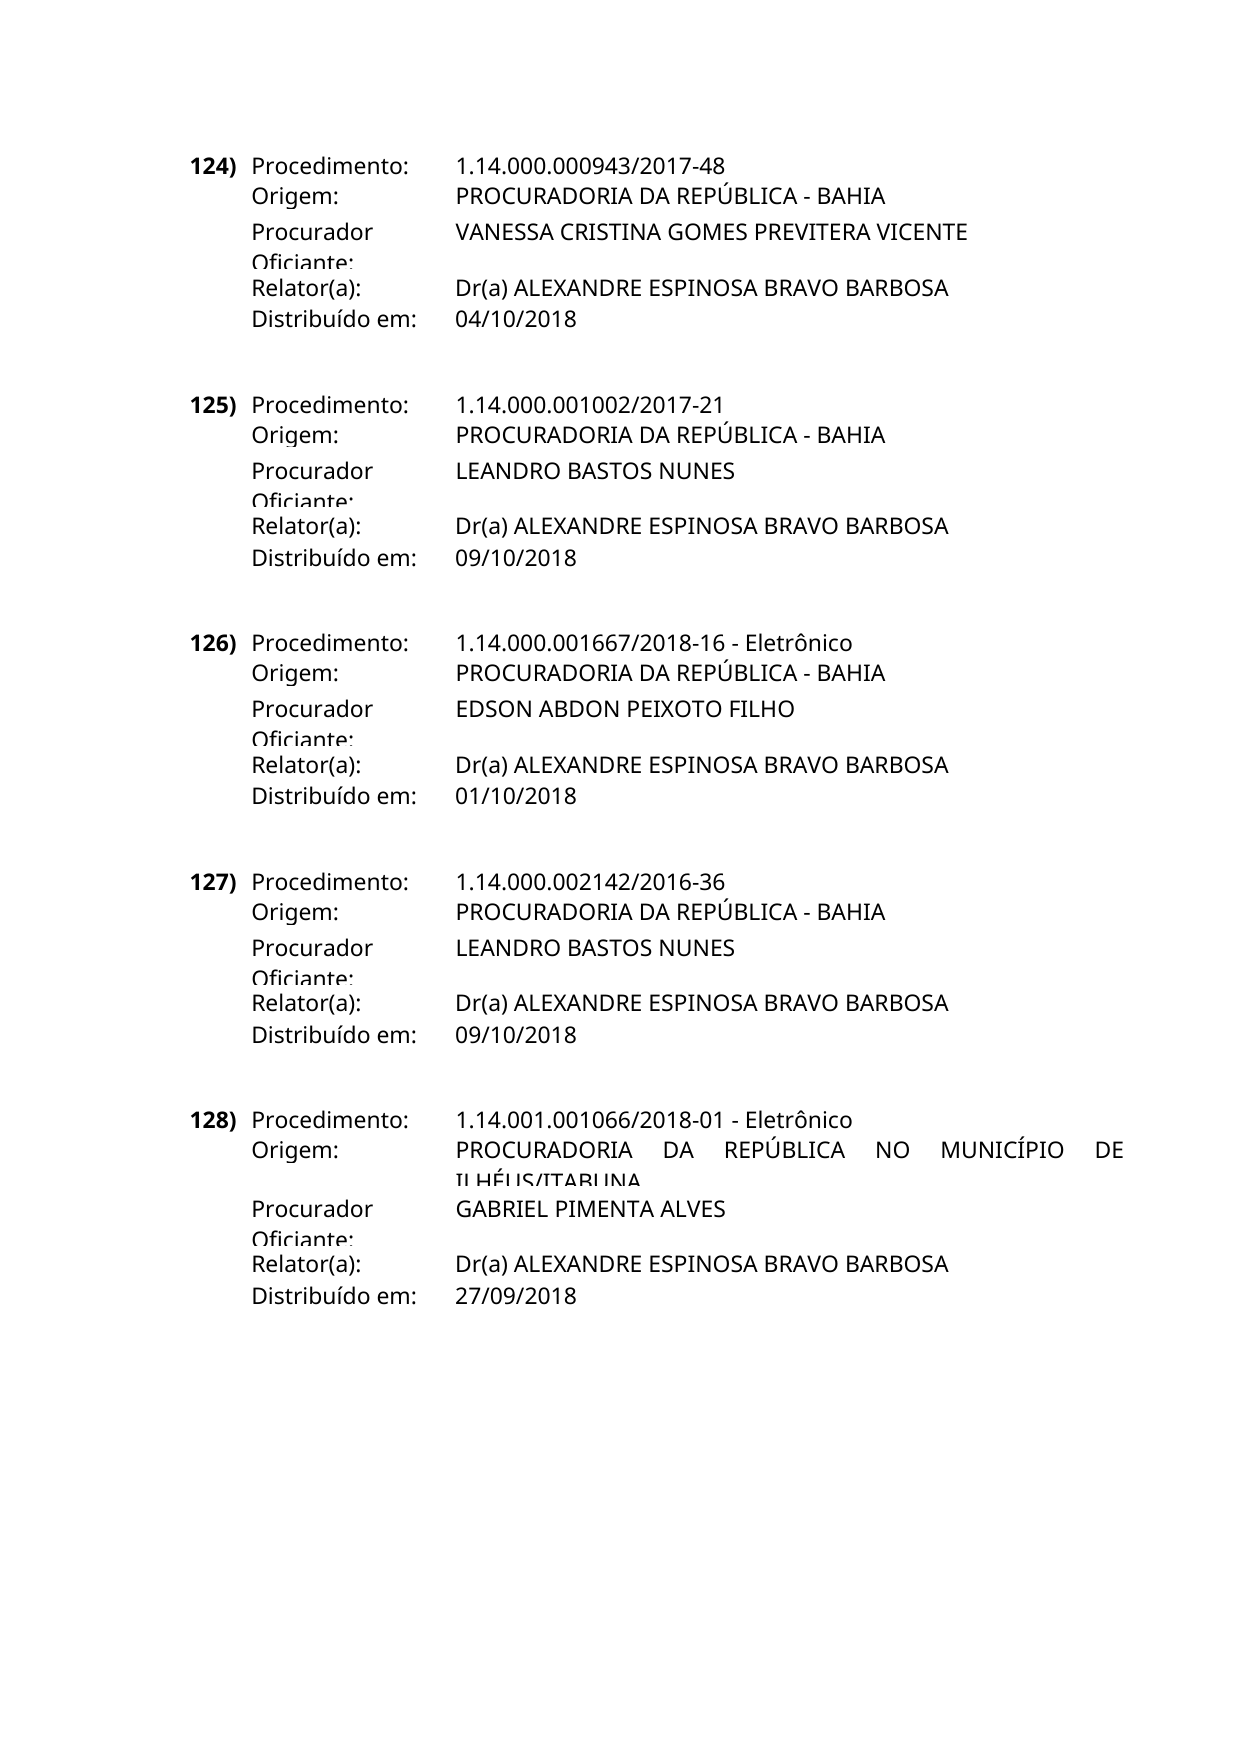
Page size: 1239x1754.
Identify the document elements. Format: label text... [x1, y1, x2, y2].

table_cell [0, 866, 189, 894]
table_cell [1125, 1019, 1239, 1049]
table_cell [455, 1185, 1124, 1193]
table_cell [189, 447, 251, 454]
table_cell [455, 572, 1124, 627]
table_cell [251, 572, 455, 627]
table_cell [455, 333, 1124, 388]
table_cell LEANDRO BASTOS NUNES [455, 455, 1124, 506]
table_cell [0, 686, 189, 693]
table_cell [251, 1163, 455, 1185]
table_cell 1.14.001.001066/2018-01 - Eletrônico [455, 1104, 1124, 1133]
table_cell [189, 1248, 251, 1278]
table_header Dr(a) ALEXANDRE ESPINOSA BRAVO BARBOSA [455, 1248, 1122, 1277]
table_header Relator(a): [251, 987, 455, 1016]
table_cell Procedimento: [251, 150, 455, 178]
table_cell Procurador Oficiante: [251, 1193, 455, 1245]
table_cell [0, 693, 189, 744]
table_cell [0, 180, 189, 208]
table_cell [0, 932, 189, 983]
table_cell [0, 657, 189, 686]
table_cell [0, 1163, 189, 1185]
table_cell 126) [189, 627, 251, 656]
table_cell [189, 419, 251, 447]
table_header Relator(a): [251, 510, 455, 539]
table_header [455, 0, 1124, 150]
table_cell [0, 209, 189, 216]
table_cell [1125, 924, 1239, 932]
table_cell [1125, 1104, 1239, 1133]
table_cell [0, 1019, 189, 1049]
table_cell PROCURADORIA DA REPÚBLICA - BAHIA [455, 180, 1124, 208]
table_cell [1125, 1163, 1239, 1185]
table_cell [1125, 810, 1239, 866]
table_cell [1125, 627, 1239, 656]
table_cell [1125, 866, 1239, 894]
table_cell PROCURADORIA DA REPÚBLICA - BAHIA [455, 896, 1124, 924]
table_cell [0, 216, 189, 267]
table_cell [0, 510, 189, 540]
table_cell [1125, 216, 1239, 267]
table_cell [1125, 657, 1239, 686]
table_cell [0, 810, 189, 866]
table_cell [189, 455, 251, 506]
table_cell [189, 216, 251, 267]
table_cell [251, 209, 455, 216]
table_cell [189, 510, 251, 540]
table_cell 1.14.000.000943/2017-48 [455, 150, 1124, 178]
table_cell 125) [189, 389, 251, 417]
table_cell [1125, 542, 1239, 572]
table_cell [1125, 272, 1239, 302]
table_header Distribuído em: [251, 780, 455, 809]
table_cell PROCURADORIA DA REPÚBLICA - BAHIA [455, 657, 1124, 686]
table_cell Origem: [251, 419, 455, 447]
table_cell [251, 333, 455, 388]
table_cell [1125, 389, 1239, 417]
table_cell [189, 1280, 251, 1310]
table_cell [189, 1163, 251, 1185]
table_cell Origem: [251, 657, 455, 686]
table_header Relator(a): [251, 749, 455, 777]
table_cell Origem: [251, 896, 455, 924]
table_cell [0, 896, 189, 924]
table_cell [189, 932, 251, 983]
table_cell [189, 686, 251, 693]
table_cell [189, 303, 251, 333]
table_cell Origem: [251, 180, 455, 208]
table_cell Procedimento: [251, 627, 455, 656]
table_cell [189, 987, 251, 1017]
table_cell [251, 1185, 455, 1193]
table_header Distribuído em: [251, 542, 455, 570]
table_cell [1125, 1280, 1239, 1310]
table_header Distribuído em: [251, 1019, 455, 1047]
table_cell [455, 1049, 1124, 1104]
table_header [0, 0, 189, 150]
table_cell [1125, 1248, 1239, 1278]
table_cell [251, 1049, 455, 1104]
table_header 09/10/2018 [455, 1019, 1122, 1047]
table_cell [1125, 209, 1239, 216]
table_cell 1.14.000.001667/2018-16 - Eletrônico [455, 627, 1124, 656]
table_cell [0, 572, 189, 627]
table_cell [251, 810, 455, 866]
table_cell VANESSA CRISTINA GOMES PREVITERA VICENTE [455, 216, 1124, 267]
table_cell LEANDRO BASTOS NUNES [455, 932, 1124, 983]
table_cell [0, 333, 189, 388]
table_header Distribuído em: [251, 1280, 455, 1308]
table_cell [189, 1049, 251, 1104]
table_cell [1125, 510, 1239, 540]
table_cell [455, 209, 1124, 216]
table_cell [1125, 180, 1239, 208]
table_header 27/09/2018 [455, 1280, 1122, 1308]
table_cell [0, 627, 189, 656]
table_header Dr(a) ALEXANDRE ESPINOSA BRAVO BARBOSA [455, 987, 1122, 1016]
table_header Dr(a) ALEXANDRE ESPINOSA BRAVO BARBOSA [455, 510, 1122, 539]
table_header Relator(a): [251, 272, 455, 300]
table_cell [189, 209, 251, 216]
table_cell PROCURADORIA DA REPÚBLICA NO MUNICÍPIO DE ILHÉUS/ITABUNA [455, 1134, 1124, 1185]
table_cell [189, 924, 251, 932]
table_cell EDSON ABDON PEIXOTO FILHO [455, 693, 1124, 744]
table_header 09/10/2018 [455, 542, 1122, 570]
table_cell [189, 272, 251, 302]
table_header Distribuído em: [251, 303, 455, 332]
table_cell [1125, 780, 1239, 810]
table_cell [251, 924, 455, 932]
table_cell [1125, 896, 1239, 924]
table_cell [0, 1134, 189, 1163]
table_cell [0, 924, 189, 932]
table_cell [1125, 686, 1239, 693]
table_cell [189, 896, 251, 924]
table_cell [0, 780, 189, 810]
table_header 01/10/2018 [455, 780, 1122, 809]
table_cell [189, 180, 251, 208]
table_header Dr(a) ALEXANDRE ESPINOSA BRAVO BARBOSA [455, 749, 1122, 777]
table_cell [1125, 1049, 1239, 1104]
table_cell [251, 447, 455, 454]
table_cell [1125, 150, 1239, 178]
table_header Relator(a): [251, 1248, 455, 1277]
table_cell [189, 542, 251, 572]
table_cell [1125, 1185, 1239, 1193]
table_cell 1.14.000.002142/2016-36 [455, 866, 1124, 894]
table_cell Procurador Oficiante: [251, 216, 455, 268]
table_cell [189, 1134, 251, 1163]
table_cell [455, 810, 1124, 866]
table_cell [1125, 455, 1239, 506]
table_cell [1125, 447, 1239, 454]
table_cell [251, 686, 455, 693]
table_cell Procedimento: [251, 1104, 455, 1133]
table_header [189, 0, 251, 150]
table_cell [1125, 572, 1239, 627]
table_cell [0, 987, 189, 1017]
table_cell [189, 749, 251, 779]
table_cell [0, 1280, 189, 1310]
table_cell [1125, 693, 1239, 744]
table_cell [189, 780, 251, 810]
table_cell Procedimento: [251, 389, 455, 417]
table_cell PROCURADORIA DA REPÚBLICA - BAHIA [455, 419, 1124, 447]
table_cell Procurador Oficiante: [251, 932, 455, 984]
table_cell [1125, 987, 1239, 1017]
table_cell GABRIEL PIMENTA ALVES [455, 1193, 1124, 1244]
table_cell [0, 1185, 189, 1193]
table_cell Procedimento: [251, 866, 455, 894]
table_cell [189, 1019, 251, 1049]
table_cell [0, 1049, 189, 1104]
table_cell [1125, 932, 1239, 983]
table_header Dr(a) ALEXANDRE ESPINOSA BRAVO BARBOSA [455, 272, 1122, 300]
table_cell [0, 447, 189, 454]
table_cell [0, 150, 189, 178]
table_cell [455, 686, 1124, 693]
table_cell [1125, 333, 1239, 388]
table_cell [0, 272, 189, 302]
table_header 04/10/2018 [455, 303, 1122, 332]
table_cell [1125, 749, 1239, 779]
table_cell [0, 1104, 189, 1133]
table_cell [189, 1193, 251, 1244]
table_cell [0, 1193, 189, 1244]
table_cell [0, 389, 189, 417]
table_cell 1.14.000.001002/2017-21 [455, 389, 1124, 417]
table_cell 128) [189, 1104, 251, 1133]
table_cell [0, 542, 189, 572]
table_cell [189, 810, 251, 866]
table_cell 127) [189, 866, 251, 894]
table_cell [1125, 1193, 1239, 1244]
table_header [1125, 0, 1239, 150]
table_cell 124) [189, 150, 251, 178]
table_cell [189, 1185, 251, 1193]
table_cell Procurador Oficiante: [251, 455, 455, 507]
table_header [251, 0, 455, 150]
table_cell [0, 749, 189, 779]
table_cell [189, 572, 251, 627]
table_cell [1125, 303, 1239, 333]
table_cell [0, 303, 189, 333]
table_cell [189, 657, 251, 686]
table_cell [1125, 419, 1239, 447]
table_cell [455, 924, 1124, 932]
table_cell [0, 1248, 189, 1278]
table_cell Origem: [251, 1134, 455, 1163]
table_cell [455, 447, 1124, 454]
table_cell [1125, 1134, 1239, 1163]
table_cell [0, 419, 189, 447]
table_cell [0, 455, 189, 506]
table_cell [189, 333, 251, 388]
table_cell [189, 693, 251, 744]
table_cell Procurador Oficiante: [251, 693, 455, 746]
